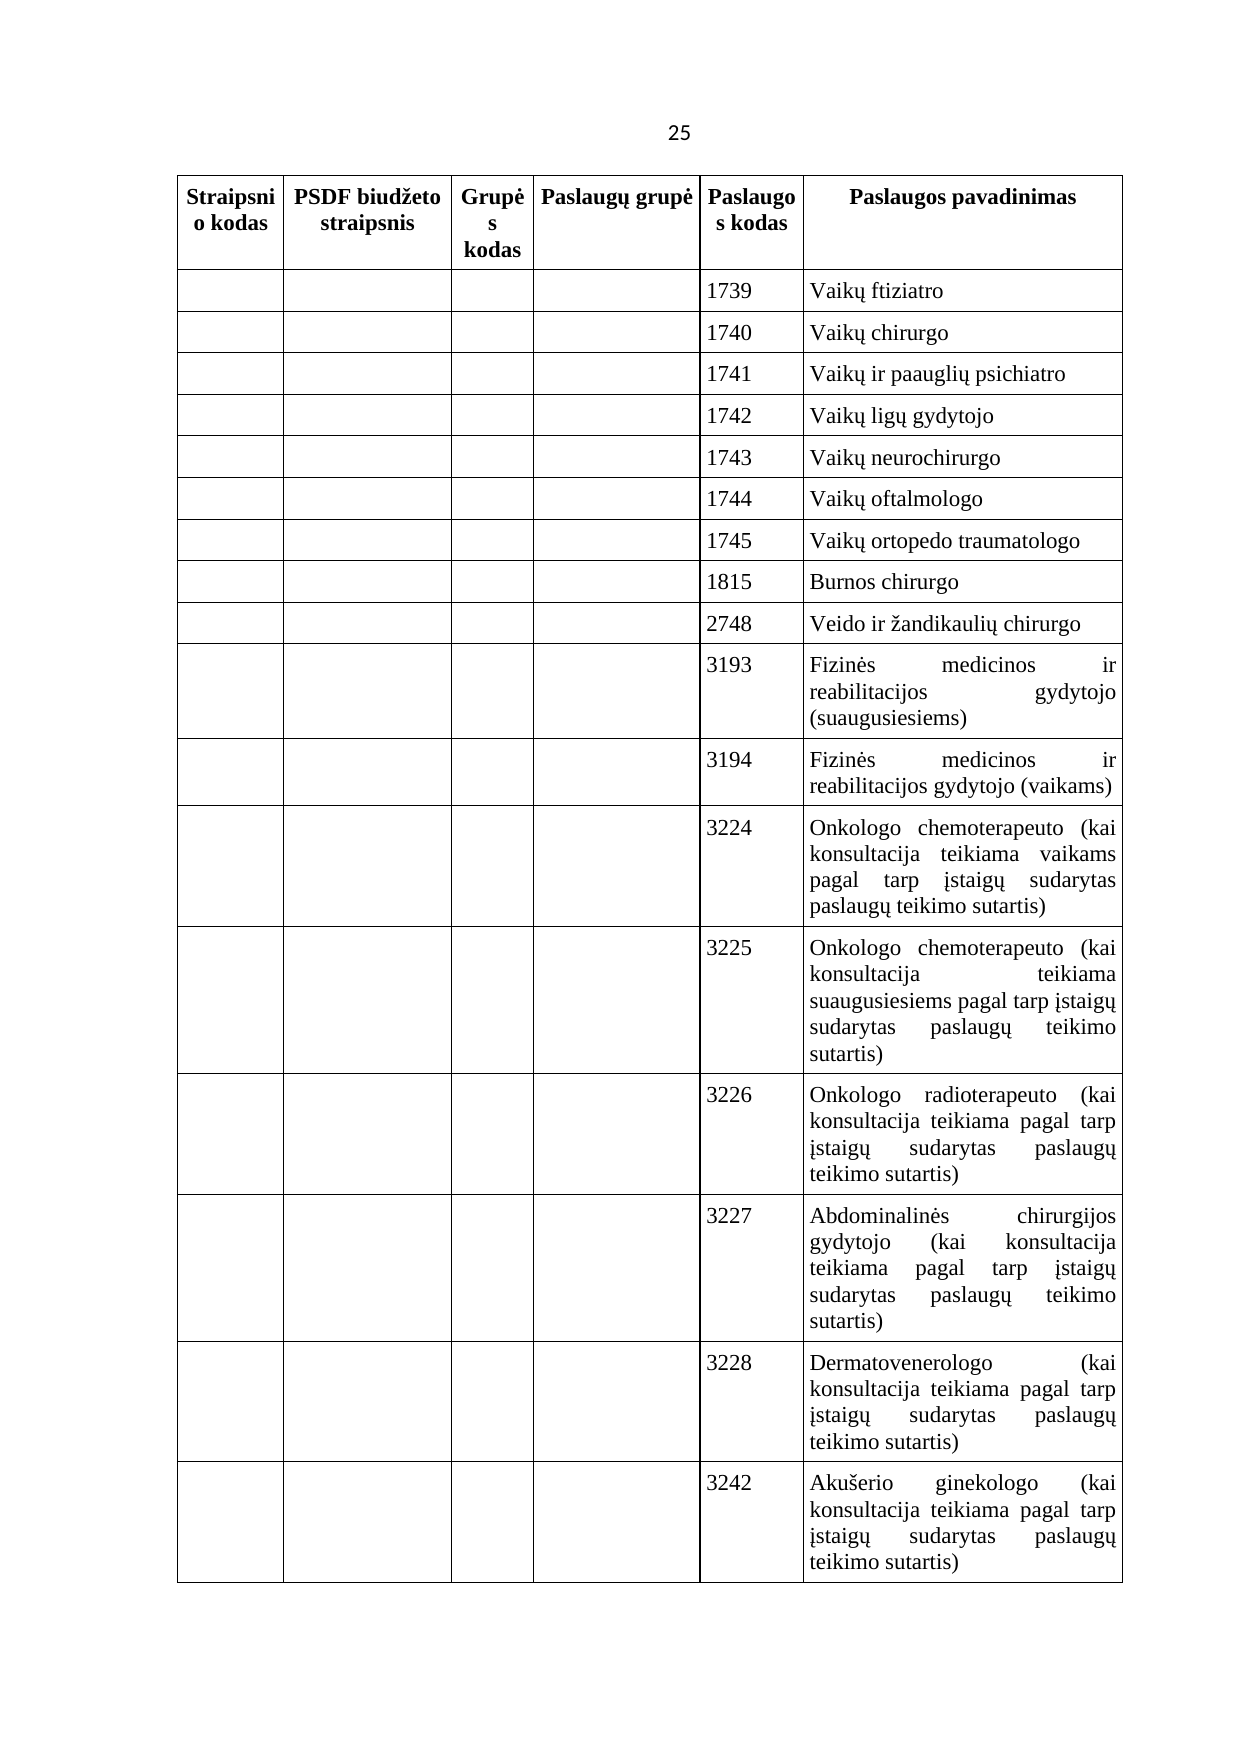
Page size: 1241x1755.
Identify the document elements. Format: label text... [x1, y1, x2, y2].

table_cell 1745 [701, 520, 803, 560]
table_header Paslaugos kodas [701, 176, 803, 269]
table_cell 3227 [701, 1195, 803, 1341]
table_cell [534, 1462, 699, 1582]
table_cell Abdominalinės chirurgijos gydytojo (kai konsultacija teikiama pagal tarp įstaigų sudarytas paslaugų teikimo sutartis) [804, 1195, 1122, 1341]
table_cell 3225 [701, 927, 803, 1073]
table_cell 3224 [701, 806, 803, 926]
table_cell [452, 1195, 533, 1341]
table_cell [452, 312, 533, 352]
table_cell Fizinės medicinos ir reabilitacijos gydytojo (suaugusiesiems) [804, 644, 1122, 737]
table_cell [452, 644, 533, 737]
table_cell [284, 1342, 451, 1461]
table_cell Vaikų neurochirurgo [804, 436, 1122, 477]
table_cell [534, 353, 699, 394]
table_cell [534, 436, 699, 477]
table_cell [534, 1195, 699, 1341]
table_cell [178, 927, 283, 1073]
table_cell [178, 1462, 283, 1582]
table_cell [452, 1462, 533, 1582]
table_cell [178, 520, 283, 560]
table_cell Vaikų chirurgo [804, 312, 1122, 352]
table_cell [178, 270, 283, 311]
table_cell [534, 270, 699, 311]
table_cell [284, 1462, 451, 1582]
table_cell Vaikų ftiziatro [804, 270, 1122, 311]
table_cell Veido ir žandikaulių chirurgo [804, 603, 1122, 643]
table_cell [534, 927, 699, 1073]
table_cell Vaikų ligų gydytojo [804, 395, 1122, 435]
table_cell [452, 395, 533, 435]
table_cell 3193 [701, 644, 803, 737]
table_cell Fizinės medicinos ir reabilitacijos gydytojo (vaikams) [804, 739, 1122, 805]
table_cell [284, 927, 451, 1073]
table_cell [178, 353, 283, 394]
table_cell 1815 [701, 561, 803, 602]
table_cell [452, 739, 533, 805]
table_cell [284, 806, 451, 926]
table_cell [178, 395, 283, 435]
table_cell [178, 436, 283, 477]
table_cell 3242 [701, 1462, 803, 1582]
table_cell [534, 1074, 699, 1194]
table_cell [534, 603, 699, 643]
table_cell [452, 520, 533, 560]
table_cell [534, 395, 699, 435]
table_cell [178, 644, 283, 737]
table_cell [284, 603, 451, 643]
table_cell [452, 561, 533, 602]
table_cell [178, 312, 283, 352]
table_cell [452, 436, 533, 477]
table_cell [534, 312, 699, 352]
table_cell Vaikų oftalmologo [804, 478, 1122, 518]
table_cell [534, 806, 699, 926]
table_cell [534, 739, 699, 805]
table_cell [178, 1195, 283, 1341]
table_header Straipsnio kodas [178, 176, 283, 269]
table_cell Burnos chirurgo [804, 561, 1122, 602]
table_cell 1744 [701, 478, 803, 518]
table_cell [534, 644, 699, 737]
table_cell [452, 270, 533, 311]
table_cell 3194 [701, 739, 803, 805]
table_cell [284, 478, 451, 518]
table_cell [178, 806, 283, 926]
table_cell [452, 927, 533, 1073]
table_cell Vaikų ir paauglių psichiatro [804, 353, 1122, 394]
table_cell Vaikų ortopedo traumatologo [804, 520, 1122, 560]
table_cell [284, 561, 451, 602]
table_cell [452, 603, 533, 643]
table_cell [284, 395, 451, 435]
table_cell [452, 353, 533, 394]
table_cell [178, 478, 283, 518]
table_cell [534, 478, 699, 518]
table_cell 2748 [701, 603, 803, 643]
table_cell [452, 1342, 533, 1461]
table_cell Akušerio ginekologo (kai konsultacija teikiama pagal tarp įstaigų sudarytas paslaugų teikimo sutartis) [804, 1462, 1122, 1582]
table_cell [452, 806, 533, 926]
table_cell 3226 [701, 1074, 803, 1194]
table_cell 1742 [701, 395, 803, 435]
table_header Grupės kodas [452, 176, 533, 269]
table_cell [178, 1074, 283, 1194]
table_cell Onkologo chemoterapeuto (kai konsultacija teikiama vaikams pagal tarp įstaigų sudarytas paslaugų teikimo sutartis) [804, 806, 1122, 926]
table_cell [178, 739, 283, 805]
table_cell [452, 1074, 533, 1194]
table_cell [284, 270, 451, 311]
table_cell [284, 1074, 451, 1194]
table_cell [284, 1195, 451, 1341]
table_cell 1739 [701, 270, 803, 311]
table_cell [284, 436, 451, 477]
table_cell [284, 739, 451, 805]
table_cell Dermatovenerologo (kai konsultacija teikiama pagal tarp įstaigų sudarytas paslaugų teikimo sutartis) [804, 1342, 1122, 1461]
table_cell [284, 520, 451, 560]
table_cell [178, 561, 283, 602]
table_header Paslaugų grupė [534, 176, 699, 269]
table_cell [534, 1342, 699, 1461]
table_cell [284, 312, 451, 352]
table_cell [178, 603, 283, 643]
table_header PSDF biudžeto straipsnis [284, 176, 451, 269]
table_cell [284, 644, 451, 737]
table_cell [534, 561, 699, 602]
table_header Paslaugos pavadinimas [804, 176, 1122, 269]
table_cell 1740 [701, 312, 803, 352]
table_cell [534, 520, 699, 560]
table_cell 3228 [701, 1342, 803, 1461]
table_cell Onkologo chemoterapeuto (kai konsultacija teikiama suaugusiesiems pagal tarp įstaigų sudarytas paslaugų teikimo sutartis) [804, 927, 1122, 1073]
table_cell [452, 478, 533, 518]
table_cell 1741 [701, 353, 803, 394]
table_cell [178, 1342, 283, 1461]
table_cell [284, 353, 451, 394]
table_cell Onkologo radioterapeuto (kai konsultacija teikiama pagal tarp įstaigų sudarytas paslaugų teikimo sutartis) [804, 1074, 1122, 1194]
table_cell 1743 [701, 436, 803, 477]
